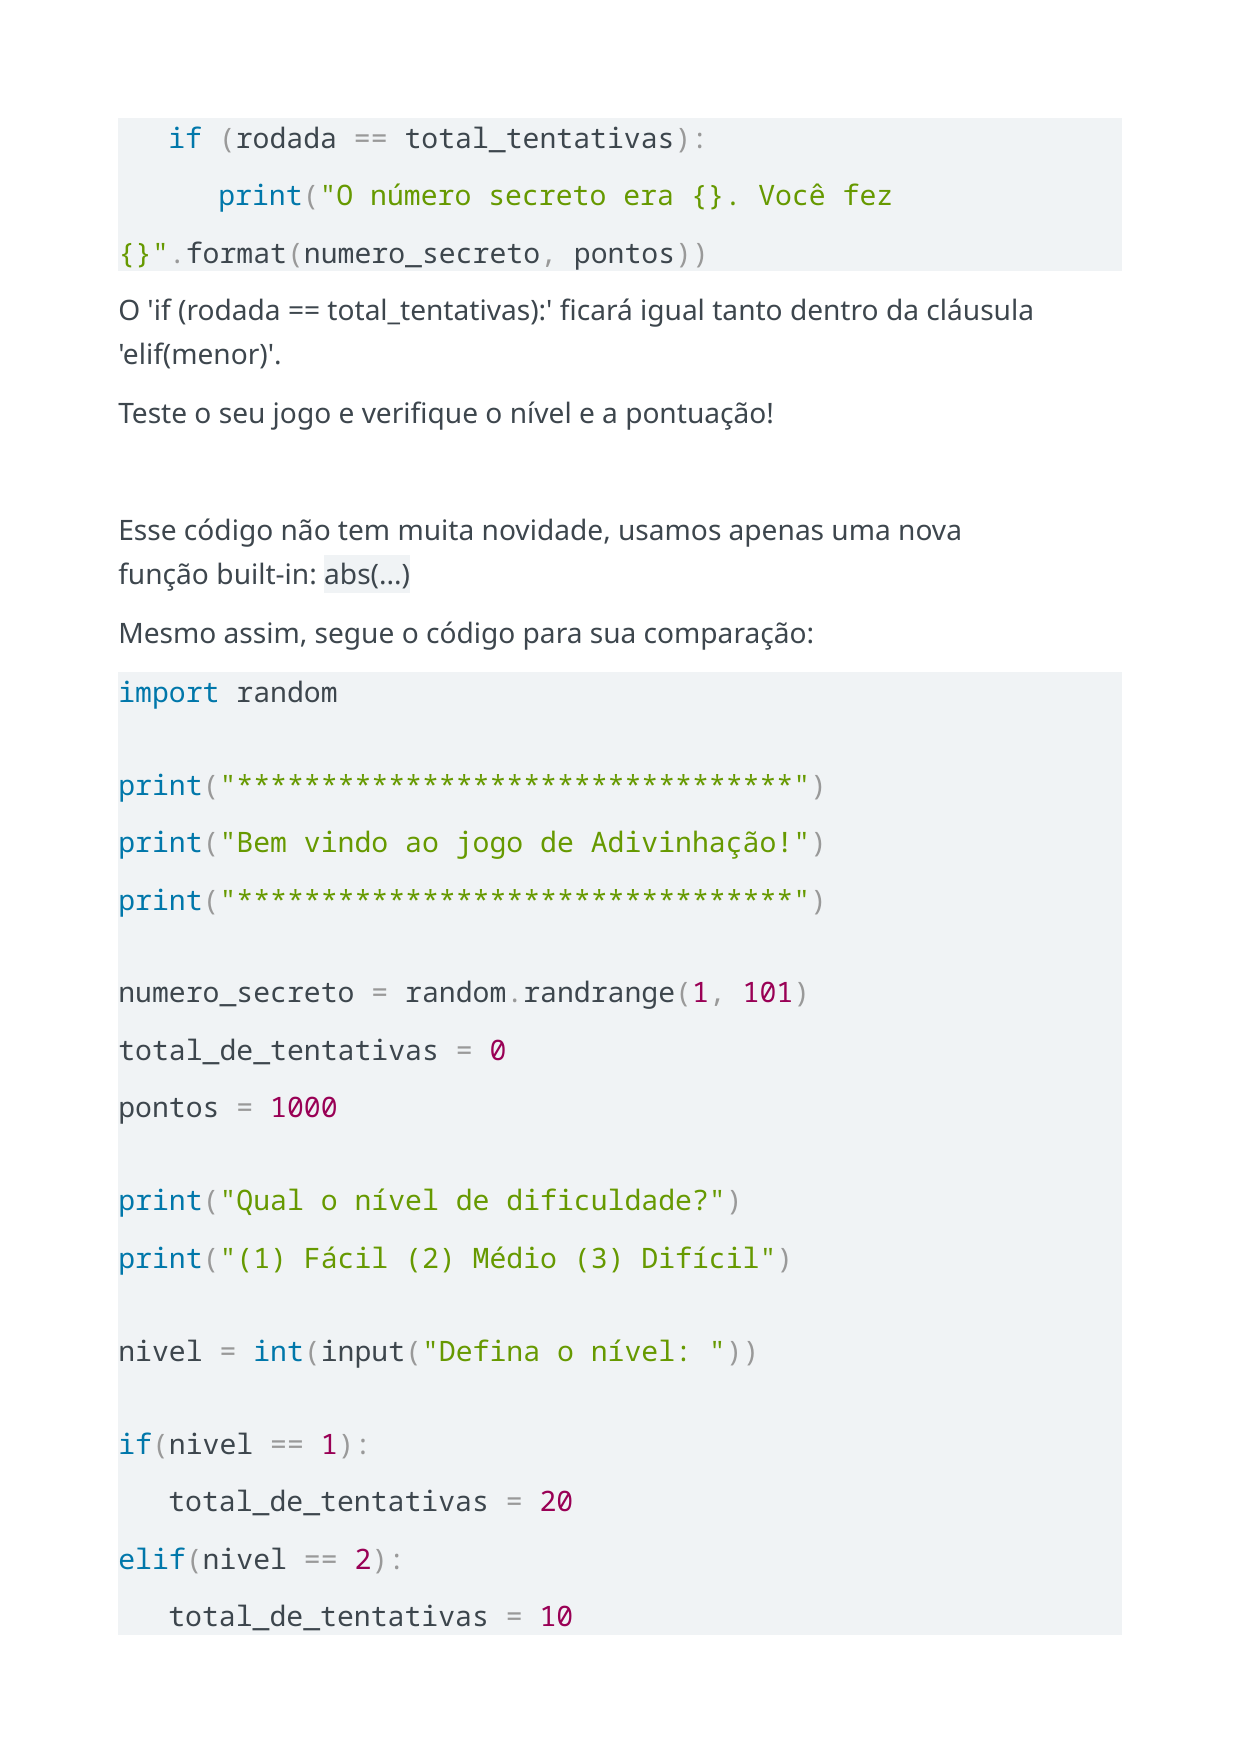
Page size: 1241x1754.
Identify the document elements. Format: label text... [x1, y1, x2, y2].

text Teste o seu jogo e verifique o nível e a pontuação! [118, 393, 1122, 432]
text print("*********************************") [118, 880, 1122, 918]
text total_de_tentativas = 20 [118, 1482, 1122, 1520]
text print("Bem vindo ao jogo de Adivinhação!") [118, 822, 1122, 861]
text total_de_tentativas = 10 [118, 1597, 1122, 1635]
text numero_secreto = random.randrange(1, 101) [118, 973, 1122, 1011]
text total_de_tentativas = 0 [118, 1030, 1122, 1069]
text nivel = int(input("Defina o nível: ")) [118, 1331, 1122, 1369]
text if(nivel == 1): [118, 1424, 1122, 1462]
text if (rodada == total_tentativas): [118, 118, 1122, 156]
text O 'if (rodada == total_tentativas):' ficará igual tanto dentro da cláusula 'elif(menor)'. [118, 291, 1122, 373]
text pontos = 1000 [118, 1088, 1122, 1126]
text elif(nivel == 2): [118, 1539, 1122, 1577]
text import random [118, 672, 1122, 710]
text print("O número secreto era {}. Você fez {}".format(numero_secreto, pontos)) [118, 176, 1122, 271]
text print("Qual o nível de dificuldade?") [118, 1181, 1122, 1219]
text Esse código não tem muita novidade, usamos apenas uma nova função built-in: abs(...) [118, 511, 1122, 593]
text print("*********************************") [118, 765, 1122, 803]
text print("(1) Fácil (2) Médio (3) Difícil") [118, 1238, 1122, 1277]
text Mesmo assim, segue o código para sua comparação: [118, 613, 1122, 652]
